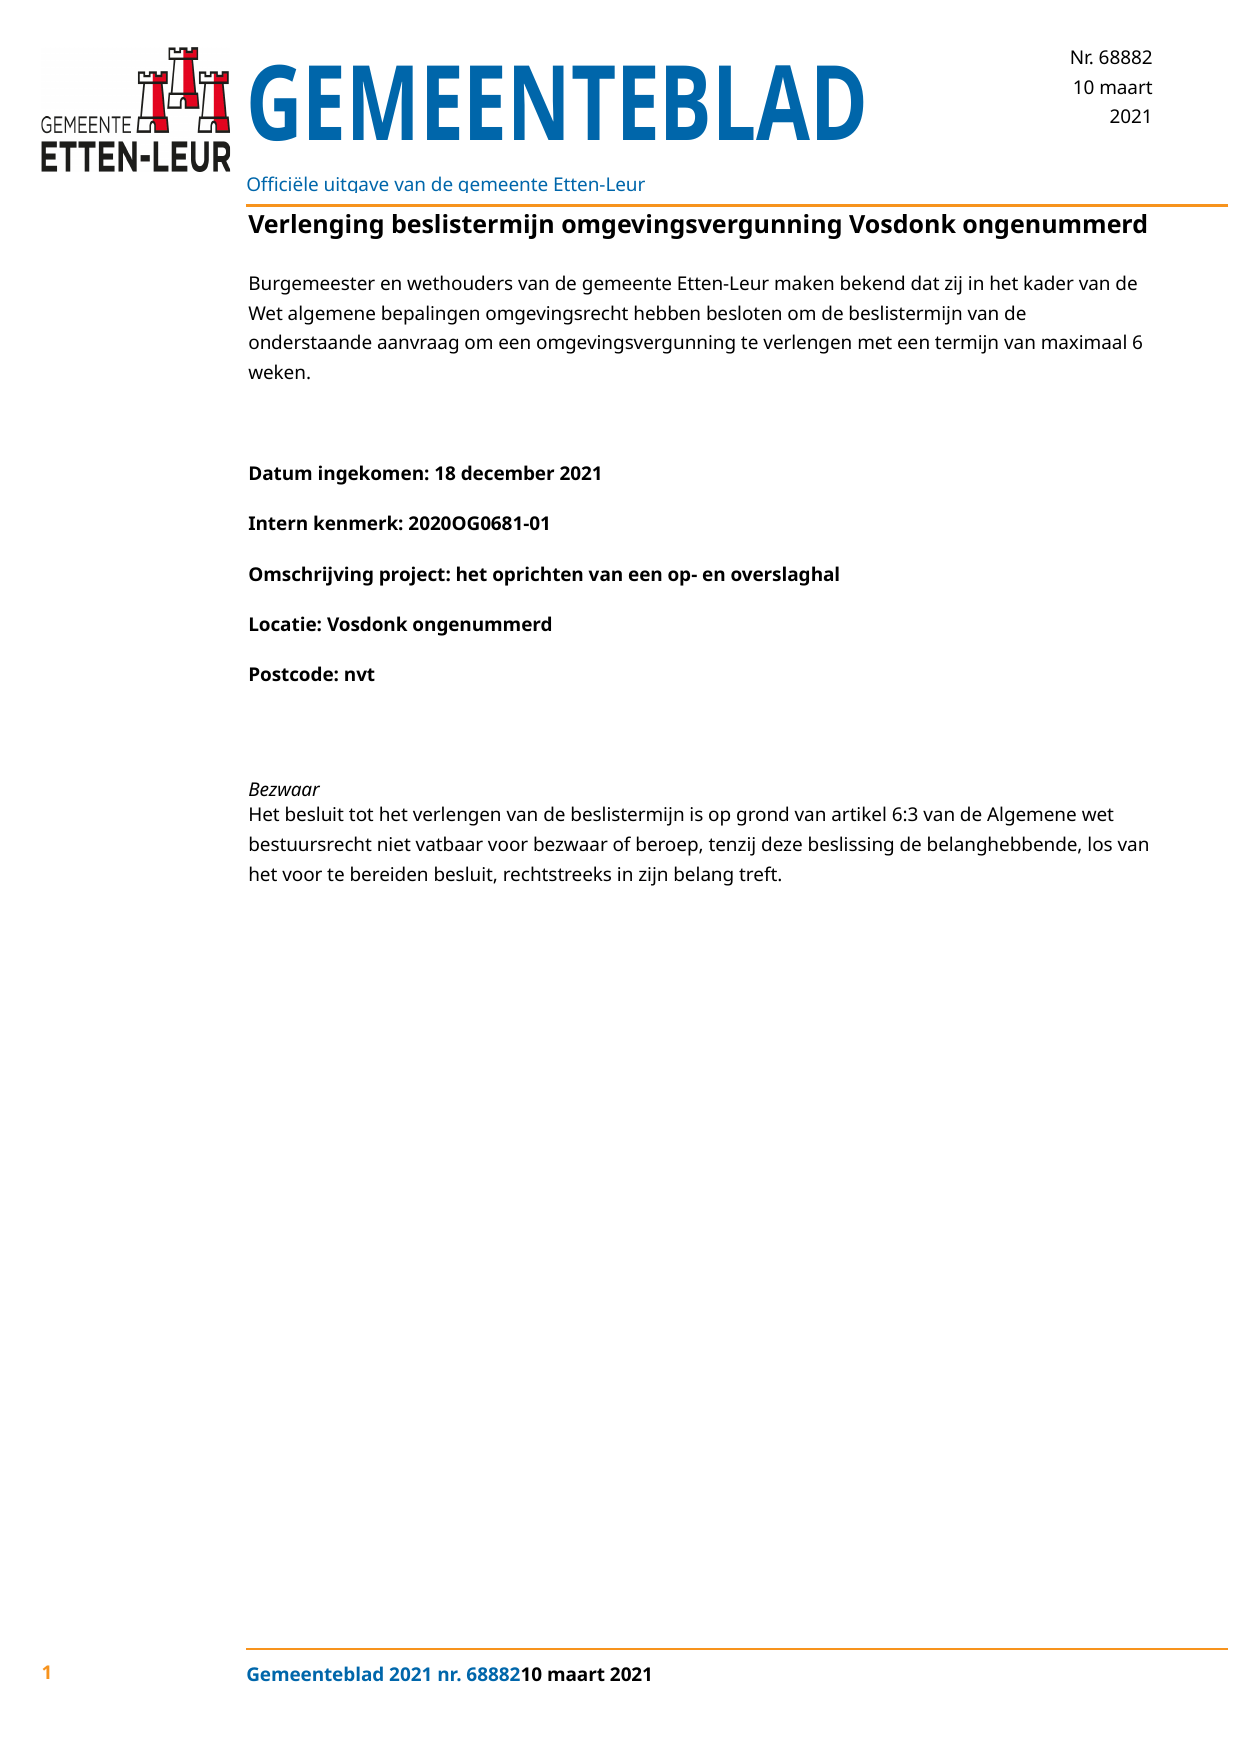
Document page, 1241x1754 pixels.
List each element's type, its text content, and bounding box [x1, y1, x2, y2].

text Datum ingekomen: 18 december 2021 [248, 460, 1152, 486]
text Het besluit tot het verlengen van de beslistermijn is op grond van artikel 6:3 van de Algemene wet bestuursrecht niet vatbaar voor bezwaar of beroep, tenzij deze beslissing de belanghebbende, los van het voor te bereiden besluit, rechtstreeks in zijn belang treft. [248, 802, 1152, 887]
picture [41, 47, 231, 172]
text Burgemeester en wethouders van de gemeente Etten-Leur maken bekend dat zij in het kader van de Wet algemene bepalingen omgevingsrecht hebben besloten om de beslistermijn van de onderstaande aanvraag om een omgevingsvergunning te verlengen met een termijn van maximaal 6 weken. [248, 270, 1152, 385]
text Verlenging beslistermijn omgevingsvergunning Vosdonk ongenummerd [248, 207, 1152, 241]
text Intern kenmerk: 2020OG0681-01 [248, 510, 1152, 536]
text Bezwaar [248, 776, 1152, 802]
text Omschrijving project: het oprichten van een op- en overslaghal [248, 561, 1152, 586]
text Postcode: nvt [248, 662, 1152, 687]
text Locatie: Vosdonk ongenummerd [248, 611, 1152, 637]
